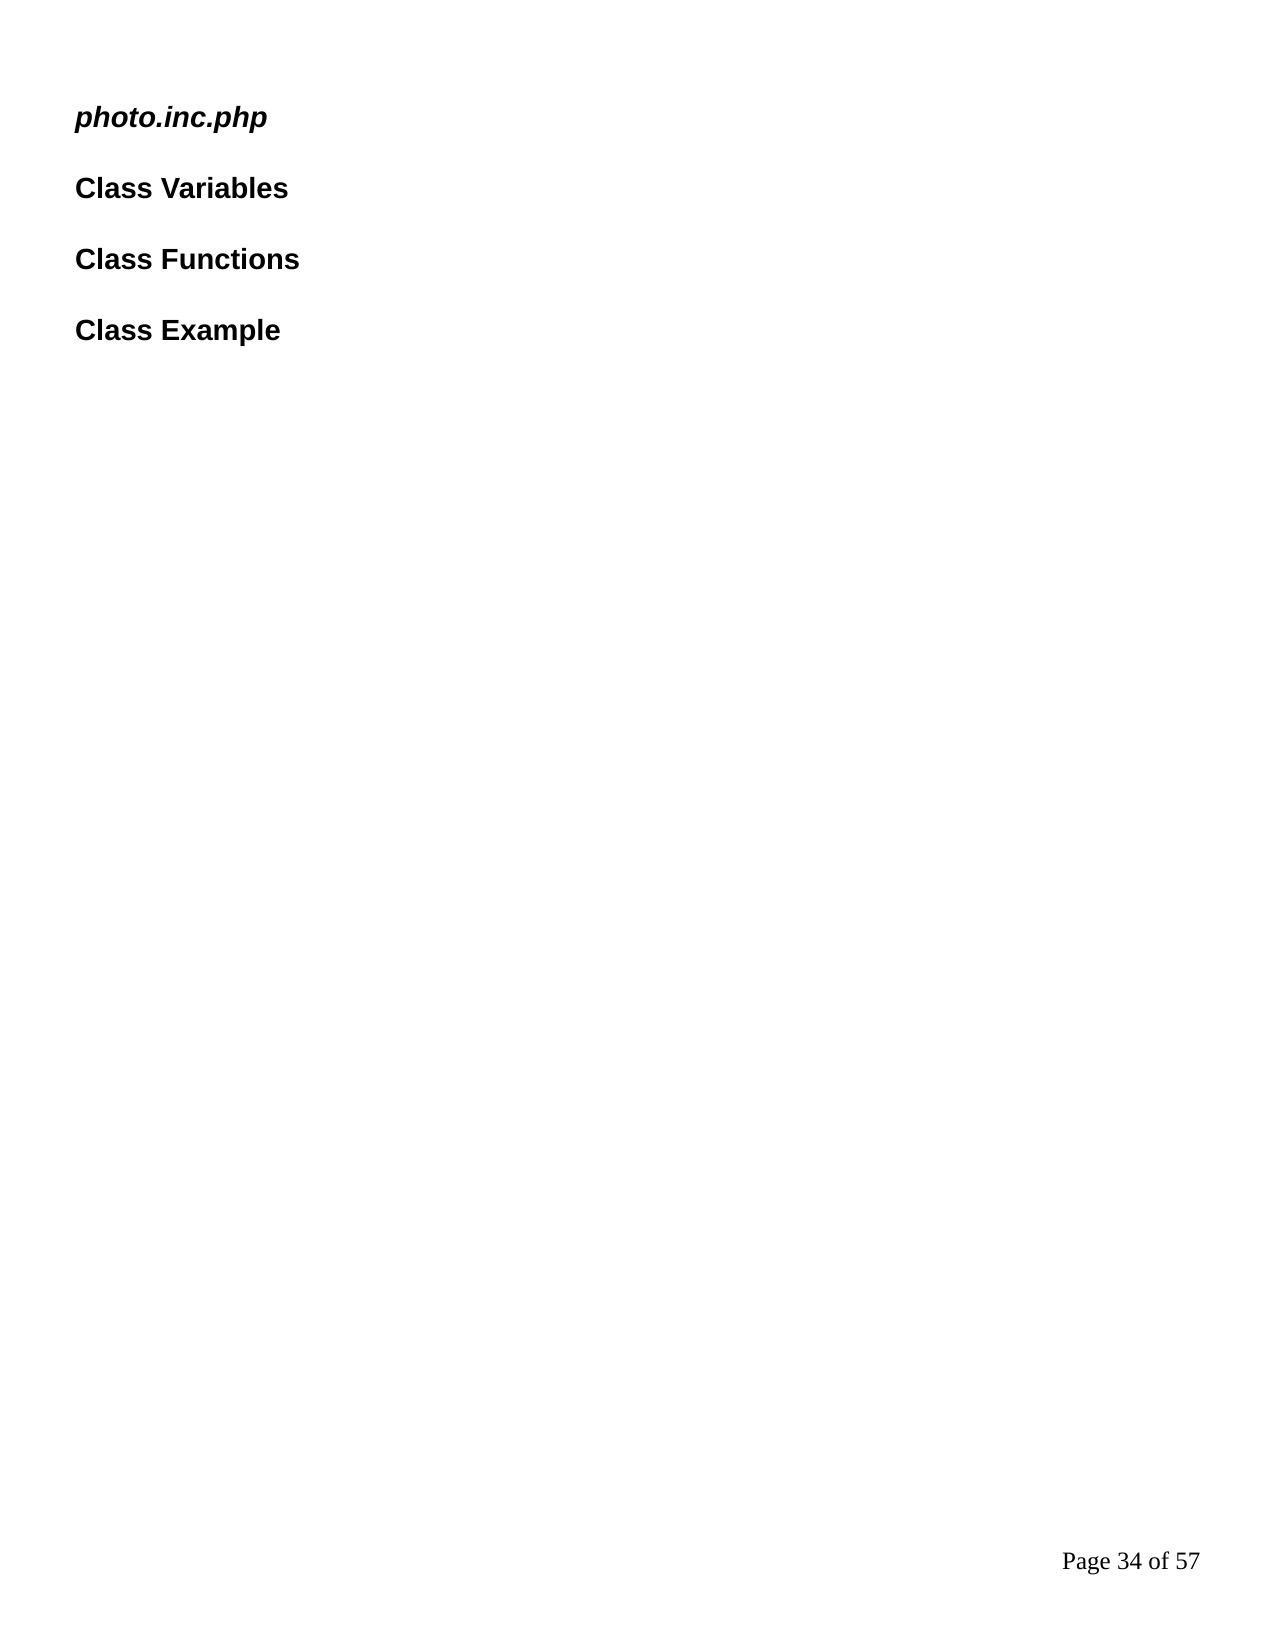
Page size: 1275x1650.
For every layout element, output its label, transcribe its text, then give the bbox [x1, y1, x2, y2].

subtitle Class Example [75, 313, 1200, 347]
subtitle Class Variables [75, 171, 1200, 204]
subtitle Class Functions [75, 242, 1200, 276]
subtitle photo.inc.php [75, 100, 1200, 133]
